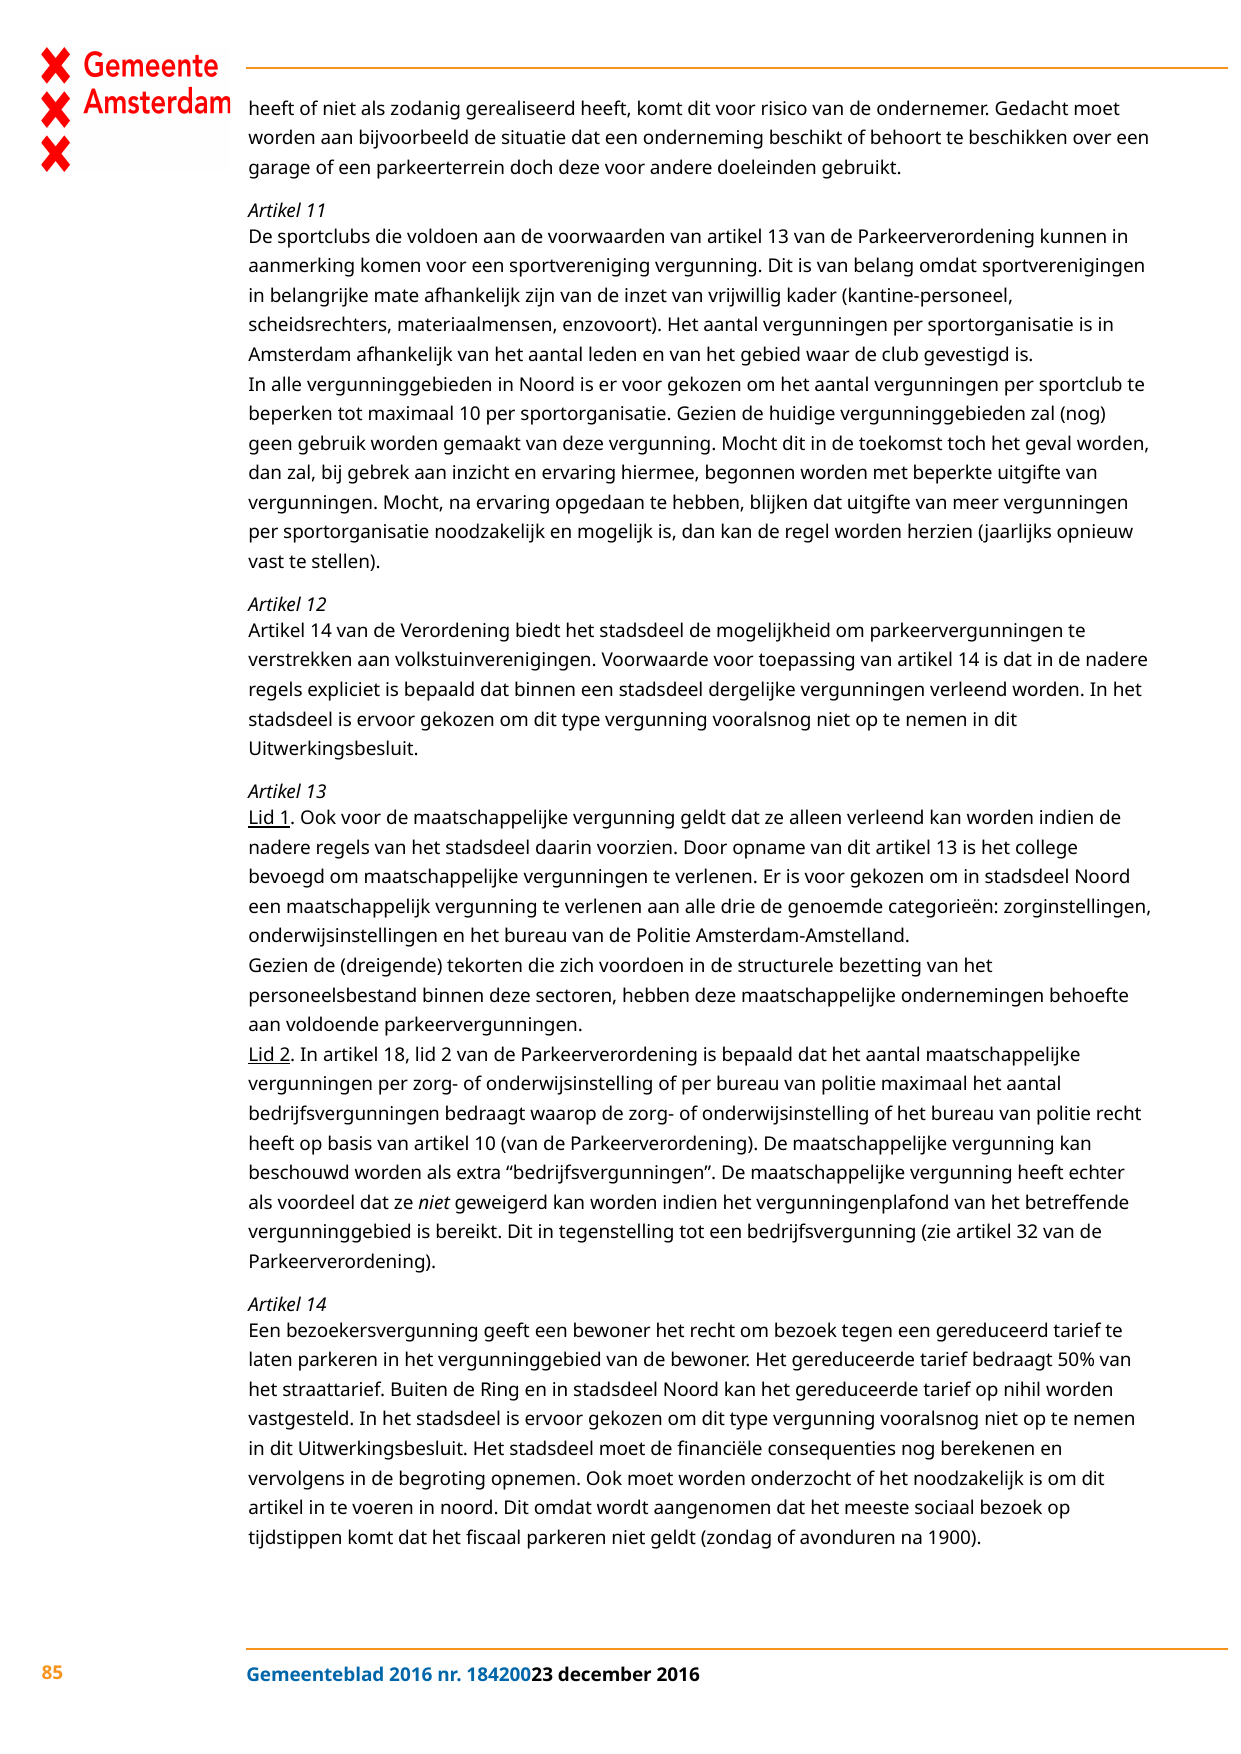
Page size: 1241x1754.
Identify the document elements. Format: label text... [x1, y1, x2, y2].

text Artikel 12 [248, 591, 1152, 617]
picture [41, 47, 231, 172]
text Een bezoekersvergunning geeft een bewoner het recht om bezoek tegen een gereduceerd tarief te laten parkeren in het vergunninggebied van de bewoner. Het gereduceerde tarief bedraagt 50% van het straattarief. Buiten de Ring en in stadsdeel Noord kan het gereduceerde tarief op nihil worden vastgesteld. In het stadsdeel is ervoor gekozen om dit type vergunning vooralsnog niet op te nemen in dit Uitwerkingsbesluit. Het stadsdeel moet de financiële consequenties nog berekenen en vervolgens in de begroting opnemen. Ook moet worden onderzocht of het noodzakelijk is om dit artikel in te voeren in noord. Dit omdat wordt aangenomen dat het meeste sociaal bezoek op tijdstippen komt dat het fiscaal parkeren niet geldt (zondag of avonduren na 1900). [248, 1317, 1152, 1550]
text Artikel 14 van de Verordening biedt het stadsdeel de mogelijkheid om parkeervergunningen te verstrekken aan volkstuinverenigingen. Voorwaarde voor toepassing van artikel 14 is dat in de nadere regels expliciet is bepaald dat binnen een stadsdeel dergelijke vergunningen verleend worden. In het stadsdeel is ervoor gekozen om dit type vergunning vooralsnog niet op te nemen in dit Uitwerkingsbesluit. [248, 617, 1152, 761]
text Lid 1. Ook voor de maatschappelijke vergunning geldt dat ze alleen verleend kan worden indien de nadere regels van het stadsdeel daarin voorzien. Door opname van dit artikel 13 is het college bevoegd om maatschappelijke vergunningen te verlenen. Er is voor gekozen om in stadsdeel Noord een maatschappelijk vergunning te verlenen aan alle drie de genoemde categorieën: zorginstellingen, onderwijsinstellingen en het bureau van de Politie Amsterdam-Amstelland. [248, 804, 1152, 948]
text heeft of niet als zodanig gerealiseerd heeft, komt dit voor risico van de ondernemer. Gedacht moet worden aan bijvoorbeeld de situatie dat een onderneming beschikt of behoort te beschikken over een garage of een parkeerterrein doch deze voor andere doeleinden gebruikt. [248, 95, 1152, 180]
text In alle vergunninggebieden in Noord is er voor gekozen om het aantal vergunningen per sportclub te beperken tot maximaal 10 per sportorganisatie. Gezien de huidige vergunninggebieden zal (nog) geen gebruik worden gemaakt van deze vergunning. Mocht dit in de toekomst toch het geval worden, dan zal, bij gebrek aan inzicht en ervaring hiermee, begonnen worden met beperkte uitgifte van vergunningen. Mocht, na ervaring opgedaan te hebben, blijken dat uitgifte van meer vergunningen per sportorganisatie noodzakelijk en mogelijk is, dan kan de regel worden herzien (jaarlijks opnieuw vast te stellen). [248, 371, 1152, 574]
text Artikel 14 [248, 1291, 1152, 1317]
text Artikel 13 [248, 778, 1152, 804]
text Gezien de (dreigende) tekorten die zich voordoen in de structurele bezetting van het personeelsbestand binnen deze sectoren, hebben deze maatschappelijke ondernemingen behoefte aan voldoende parkeervergunningen. [248, 952, 1152, 1037]
text Artikel 11 [248, 197, 1152, 223]
text Lid 2. In artikel 18, lid 2 van de Parkeerverordening is bepaald dat het aantal maatschappelijke vergunningen per zorg- of onderwijsinstelling of per bureau van politie maximaal het aantal bedrijfsvergunningen bedraagt waarop de zorg- of onderwijsinstelling of het bureau van politie recht heeft op basis van artikel 10 (van de Parkeerverordening). De maatschappelijke vergunning kan beschouwd worden als extra “bedrijfsvergunningen”. De maatschappelijke vergunning heeft echter als voordeel dat ze niet geweigerd kan worden indien het vergunningenplafond van het betreffende vergunninggebied is bereikt. Dit in tegenstelling tot een bedrijfsvergunning (zie artikel 32 van de Parkeerverordening). [248, 1041, 1152, 1274]
text De sportclubs die voldoen aan de voorwaarden van artikel 13 van de Parkeerverordening kunnen in aanmerking komen voor een sportvereniging vergunning. Dit is van belang omdat sportverenigingen in belangrijke mate afhankelijk zijn van de inzet van vrijwillig kader (kantine-personeel, scheidsrechters, materiaalmensen, enzovoort). Het aantal vergunningen per sportorganisatie is in Amsterdam afhankelijk van het aantal leden en van het gebied waar de club gevestigd is. [248, 223, 1152, 367]
